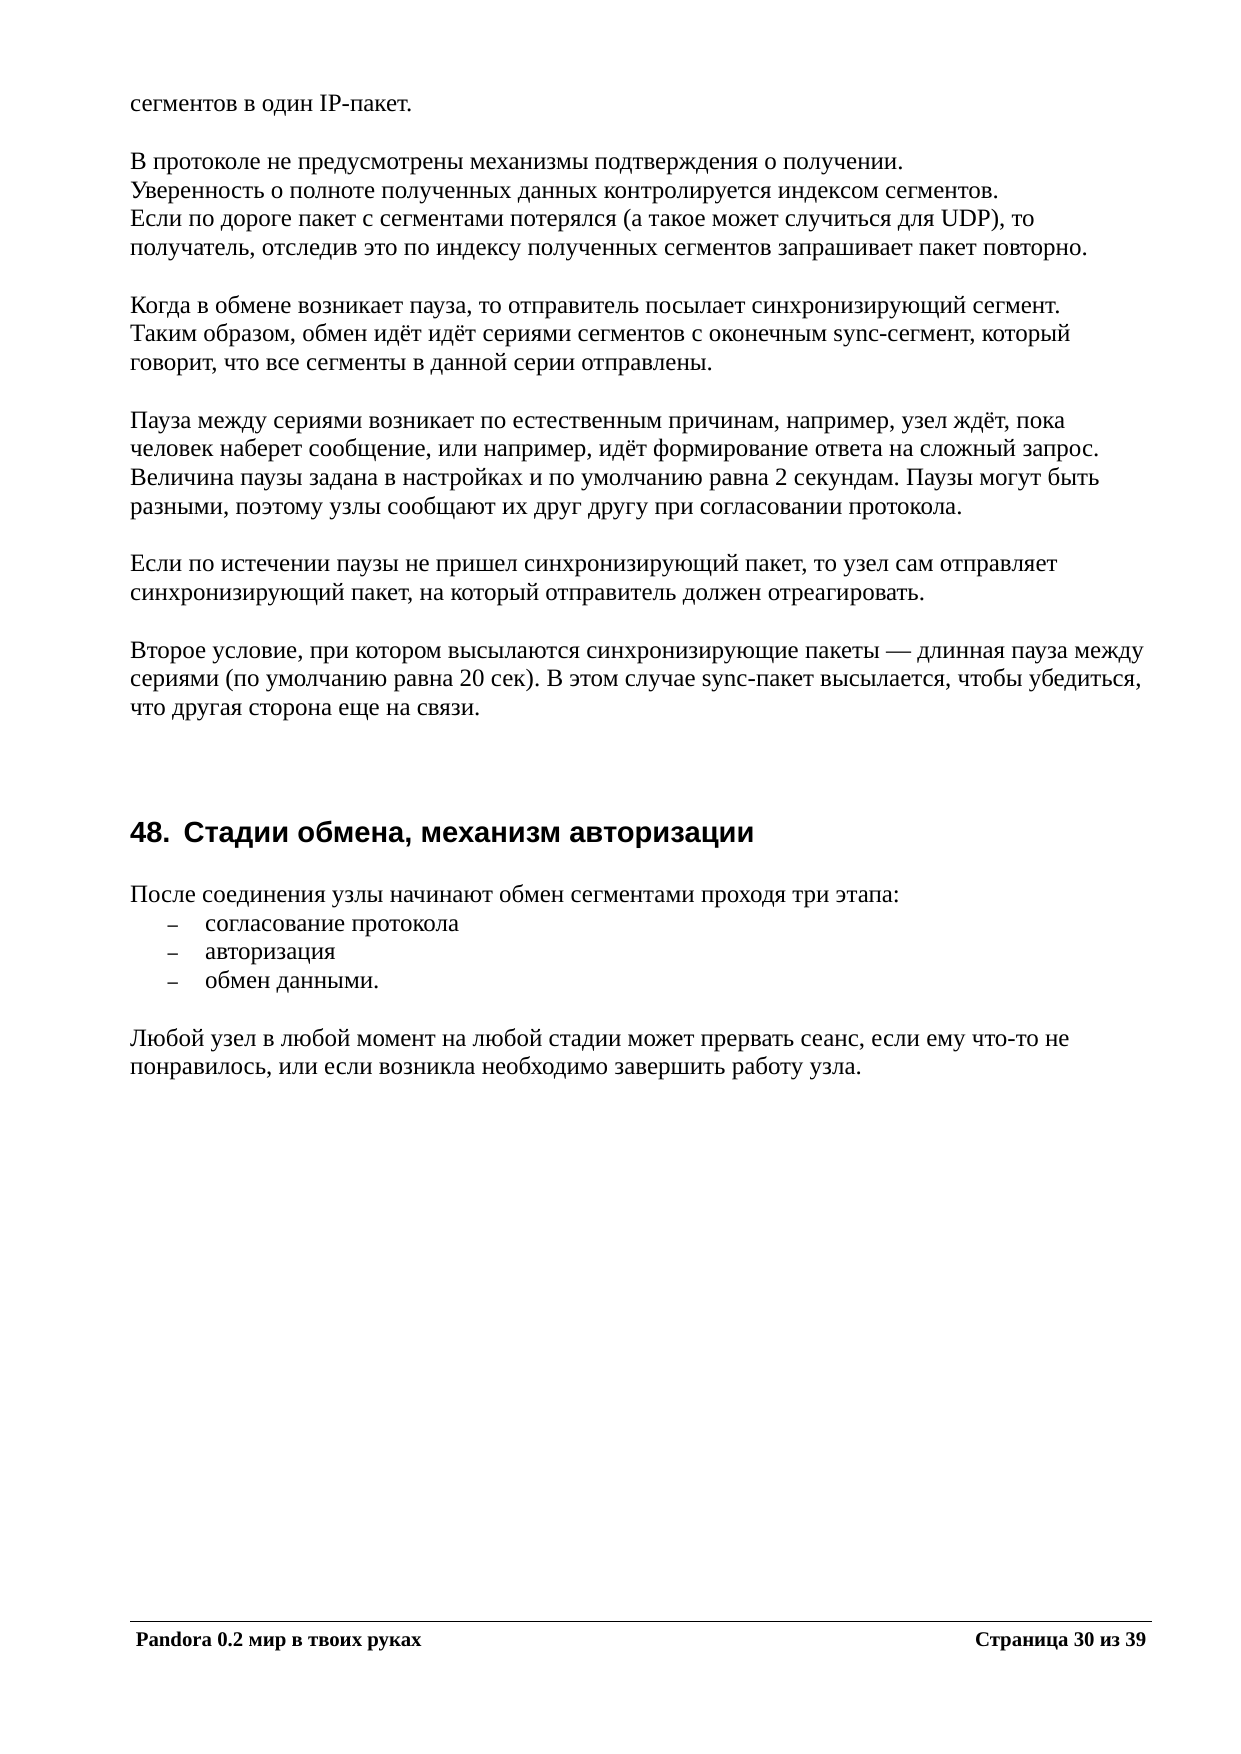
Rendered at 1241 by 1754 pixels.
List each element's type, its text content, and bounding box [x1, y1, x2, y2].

text Когда в обмене возникает пауза, то отправитель посылает синхронизирующий сегмент. [130, 290, 1152, 318]
text Пауза между сериями возникает по естественным причинам, например, узел ждёт, пока человек наберет сообщение, или например, идёт формирование ответа на сложный запрос. [130, 405, 1152, 462]
list авторизация [167, 936, 1152, 965]
text Уверенность о полноте полученных данных контролируется индексом сегментов. [130, 175, 1152, 203]
subtitle Стадии обмена, механизм авторизации [130, 815, 1152, 849]
text сегментов в один IP-пакет. [130, 88, 1152, 117]
text Если по истечении паузы не пришел синхронизирующий пакет, то узел сам отправляет синхронизирующий пакет, на который отправитель должен отреагировать. [130, 548, 1152, 606]
text В протоколе не предусмотрены механизмы подтверждения о получении. [130, 146, 1152, 175]
text Второе условие, при котором высылаются синхронизирующие пакеты — длинная пауза между сериями (по умолчанию равна 20 сек). В этом случае sync-пакет высылается, чтобы убедиться, что другая сторона еще на связи. [130, 635, 1152, 721]
text Любой узел в любой момент на любой стадии может прервать сеанс, если ему что-то не понравилось, или если возникла необходимо завершить работу узла. [130, 1023, 1152, 1080]
text После соединения узлы начинают обмен сегментами проходя три этапа: [130, 879, 1152, 908]
list обмен данными. [167, 965, 1152, 994]
text Величина паузы задана в настройках и по умолчанию равна 2 секундам. Паузы могут быть разными, поэтому узлы сообщают их друг другу при согласовании протокола. [130, 462, 1152, 520]
text Таким образом, обмен идёт идёт сериями сегментов с оконечным sync-сегмент, который говорит, что все сегменты в данной серии отправлены. [130, 318, 1152, 376]
text Если по дороге пакет с сегментами потерялся (а такое может случиться для UDP), то получатель, отследив это по индексу полученных сегментов запрашивает пакет повторно. [130, 203, 1152, 261]
list согласование протокола [167, 908, 1152, 936]
